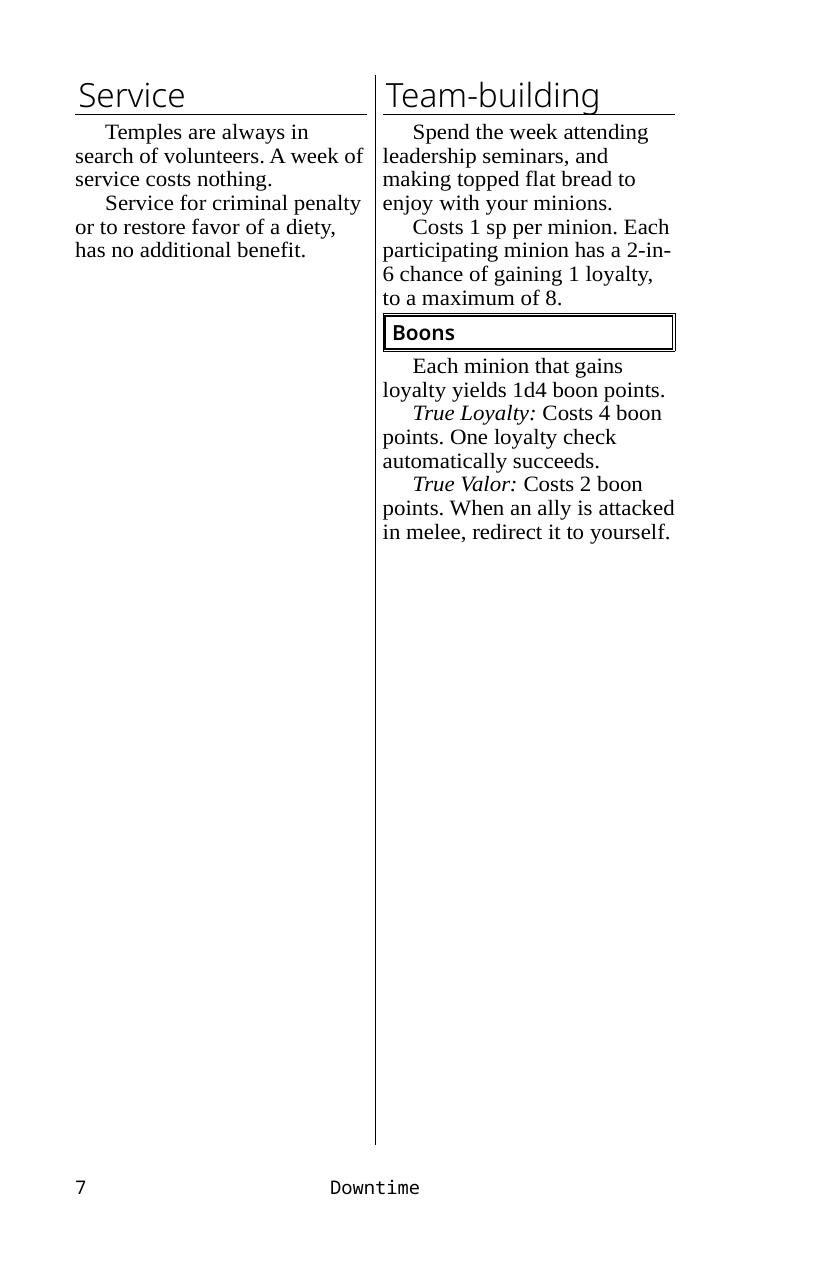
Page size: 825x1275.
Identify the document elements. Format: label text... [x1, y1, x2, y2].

text True Valor: Costs 2 boon points. When an ally is attacked in melee, redirect it to yourself. [382, 473, 675, 544]
text Costs 1 sp per minion. Each participating minion has a 2-in-6 chance of gaining 1 loyalty, to a maximum of 8. [382, 215, 675, 310]
subtitle service [75, 75, 367, 114]
text Each minion that gains loyalty yields 1d4 boon points. [382, 354, 675, 402]
subtitle Team-building [382, 75, 675, 114]
text True Loyalty: Costs 4 boon points. One loyalty check automatically succeeds. [382, 402, 675, 473]
text Service for criminal penalty or to restore favor of a diety, has no additional benefit. [75, 192, 367, 263]
subtitle Boons [386, 317, 672, 348]
text Spend the week attending leadership seminars, and making topped flat bread to enjoy with your minions. [382, 120, 675, 215]
text Temples are always in search of volunteers. A week of service costs nothing. [75, 120, 367, 192]
